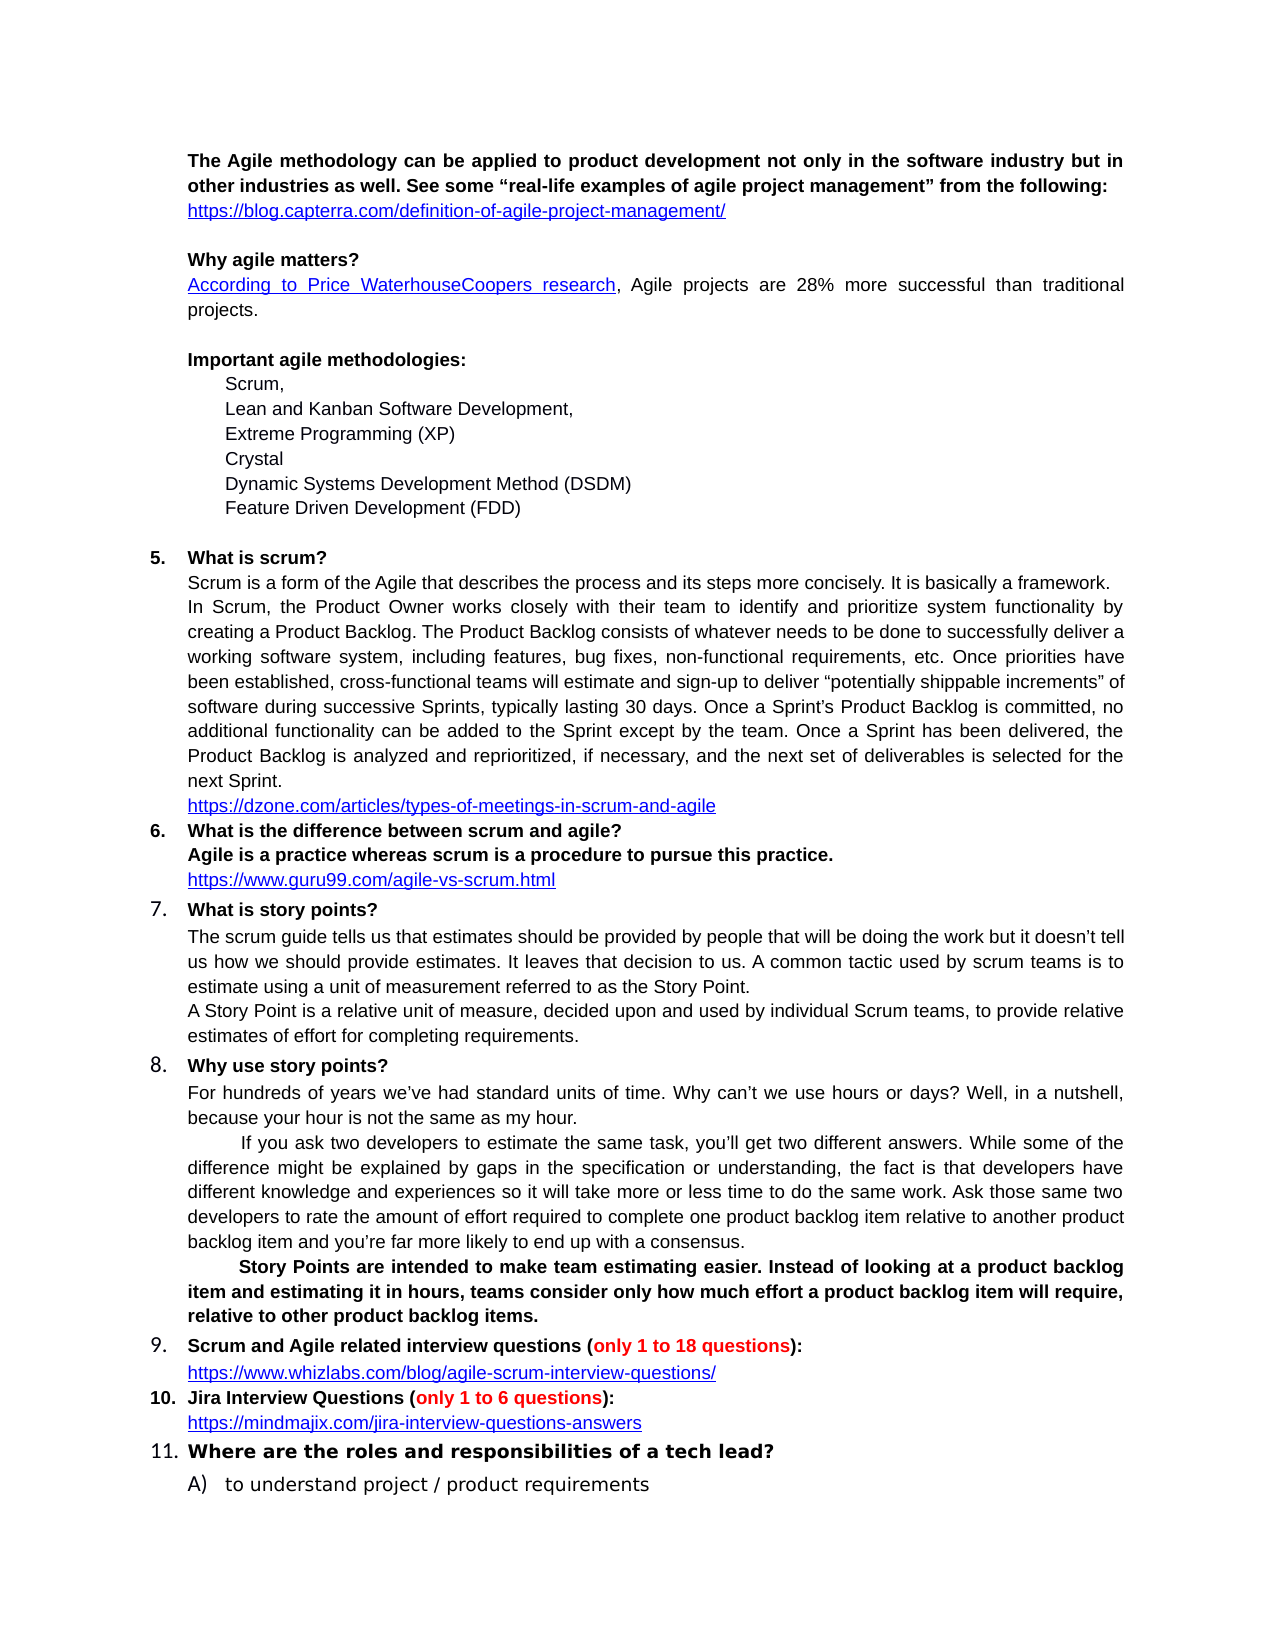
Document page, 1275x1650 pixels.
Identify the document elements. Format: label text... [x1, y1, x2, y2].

list The Agile methodology can be applied to product development not only in the software industry but in other industries as well. See some “real-life examples of agile project management” from the following: [150, 150, 1125, 196]
list Jira Interview Questions (only 1 to 6 questions): [150, 1387, 1125, 1408]
list Story Points are intended to make team estimating easier. Instead of looking at a product backlog item and estimating it in hours, teams consider only how much effort a product backlog item will require, relative to other product backlog items. [150, 1256, 1125, 1327]
list Feature Driven Development (FDD) [187, 497, 1125, 519]
list What is story points? [150, 894, 1125, 922]
list If you ask two developers to estimate the same task, you’ll get two different answers. While some of the difference might be explained by gaps in the specification or understanding, the fact is that developers have different knowledge and experiences so it will take more or less time to do the same work. Ask those same two developers to rate the amount of effort required to complete one product backlog item relative to another product backlog item and you’re far more likely to end up with a consensus. [150, 1132, 1125, 1252]
list For hundreds of years we’ve had standard units of time. Why can’t we use hours or days? Well, in a nutshell, because your hour is not the same as my hour. [150, 1082, 1125, 1128]
list Why use story points? [150, 1050, 1125, 1078]
list Scrum and Agile related interview questions (only 1 to 18 questions): [150, 1330, 1125, 1358]
list Why agile matters? [150, 249, 1125, 271]
list to understand project / product requirements [187, 1469, 1125, 1497]
list What is scrum? [150, 547, 1125, 568]
list What is the difference between scrum and agile? [150, 819, 1125, 841]
list According to Price WaterhouseCoopers research, Agile projects are 28% more successful than traditional projects. [150, 274, 1125, 320]
list https://mindmajix.com/jira-interview-questions-answers [150, 1412, 1125, 1433]
list Dynamic Systems Development Method (DSDM) [187, 472, 1125, 494]
list In Scrum, the Product Owner works closely with their team to identify and prioritize system functionality by creating a Product Backlog. The Product Backlog consists of whatever needs to be done to successfully deliver a working software system, including features, bug fixes, non-functional requirements, etc. Once priorities have been established, cross-functional teams will estimate and sign-up to deliver “potentially shippable increments” of software during successive Sprints, typically lasting 30 days. Once a Sprint’s Product Backlog is committed, no additional functionality can be added to the Sprint except by the team. Once a Sprint has been delivered, the Product Backlog is analyzed and reprioritized, if necessary, and the next set of deliverables is selected for the next Sprint. [150, 596, 1125, 791]
list Extreme Programming (XP) [187, 423, 1125, 444]
list https://blog.capterra.com/definition-of-agile-project-management/ [150, 199, 1125, 221]
list https://dzone.com/articles/types-of-meetings-in-scrum-and-agile [150, 794, 1125, 816]
list A Story Point is a relative unit of measure, decided upon and used by individual Scrum teams, to provide relative estimates of effort for completing requirements. [150, 1000, 1125, 1047]
list Lean and Kanban Software Development, [187, 398, 1125, 419]
list https://www.guru99.com/agile-vs-scrum.html [150, 869, 1125, 891]
list https://www.whizlabs.com/blog/agile-scrum-interview-questions/ [150, 1362, 1125, 1384]
list Scrum, [187, 373, 1125, 395]
list The scrum guide tells us that estimates should be provided by people that will be doing the work but it doesn’t tell us how we should provide estimates. It leaves that decision to us. A common tactic used by scrum teams is to estimate using a unit of measurement referred to as the Story Point. [150, 926, 1125, 997]
list Crystal [187, 447, 1125, 469]
list Agile is a practice whereas scrum is a procedure to pursue this practice. [150, 844, 1125, 866]
list Where are the roles and responsibilities of a tech lead? [150, 1437, 1125, 1464]
list Important agile methodologies: [150, 348, 1125, 370]
list Scrum is a form of the Agile that describes the process and its steps more concisely. It is basically a framework. [150, 571, 1125, 593]
